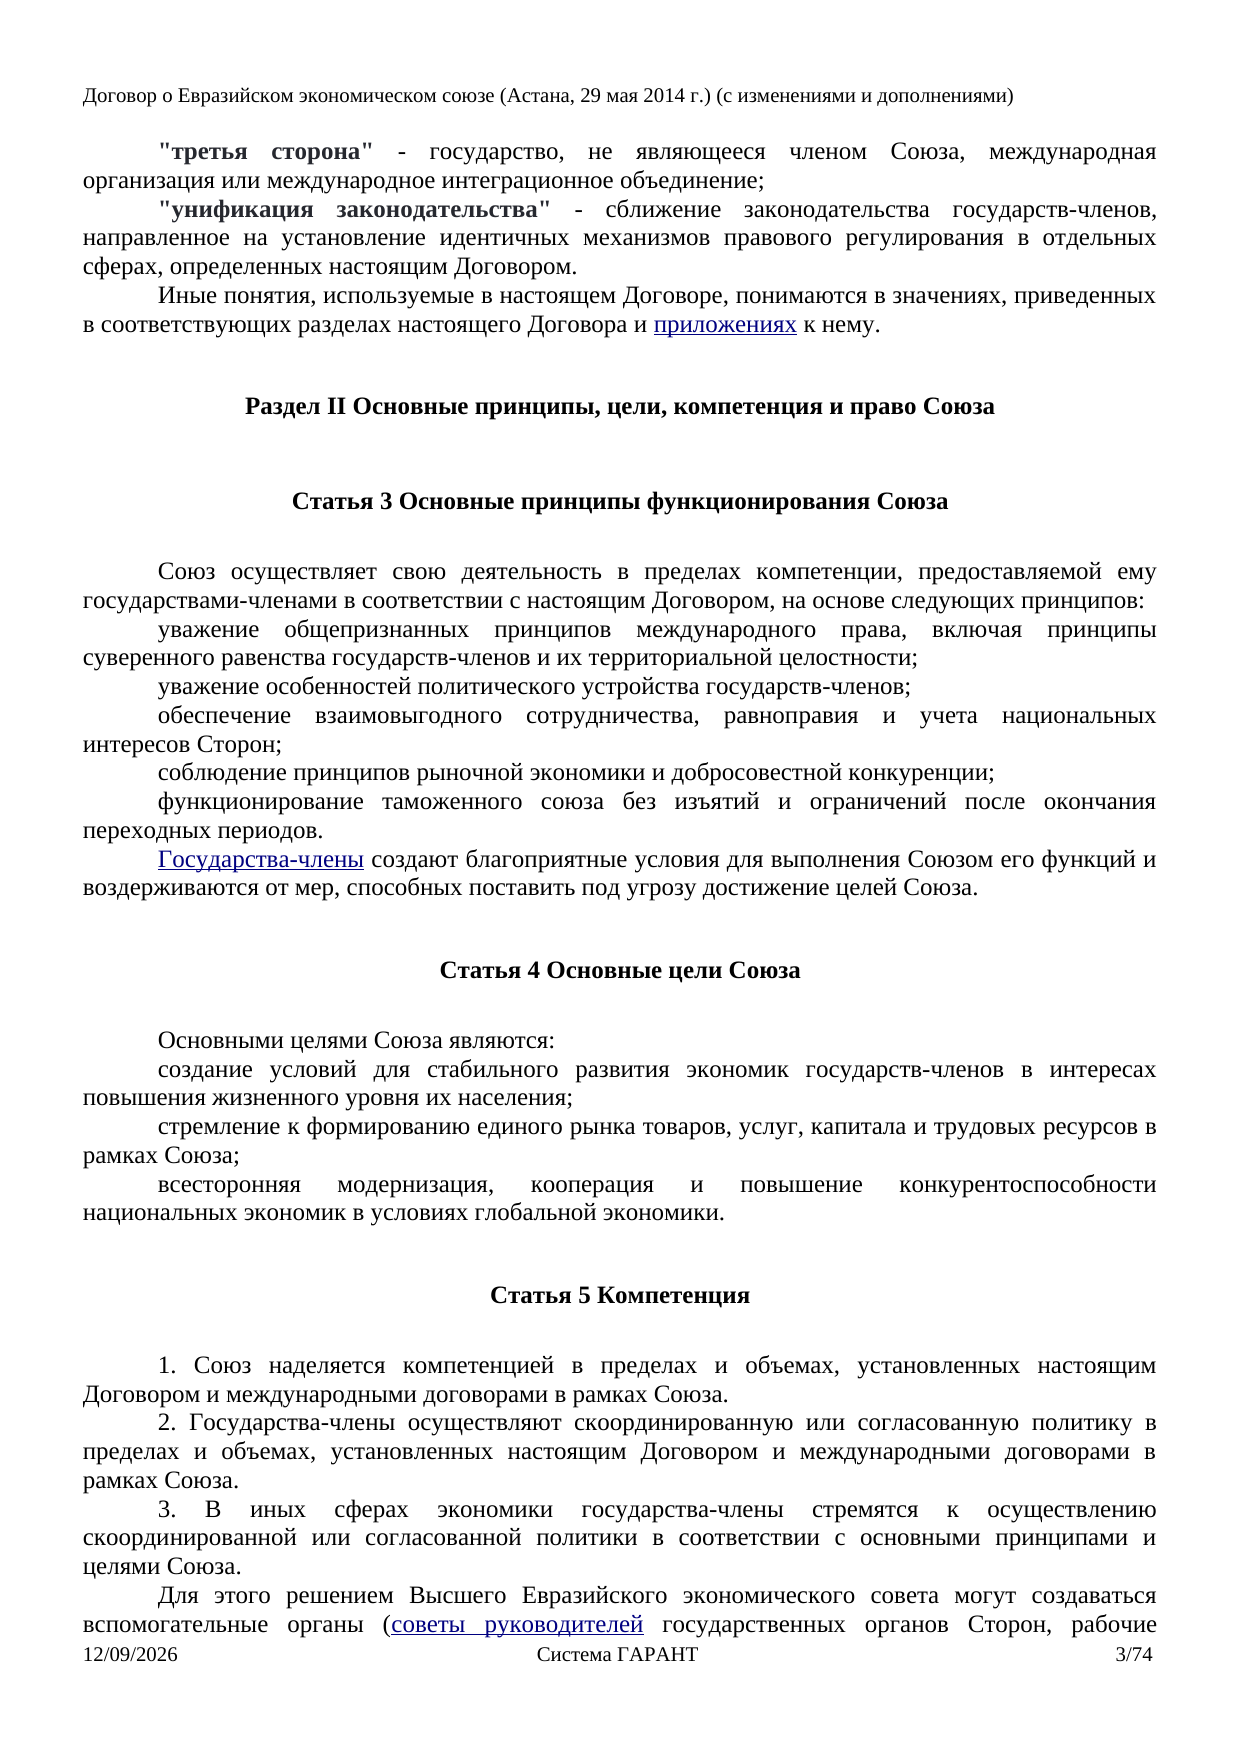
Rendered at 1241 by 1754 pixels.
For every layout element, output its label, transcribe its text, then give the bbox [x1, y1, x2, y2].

text соблюдение принципов рыночной экономики и добросовестной конкуренции; [83, 757, 1157, 786]
subtitle Статья 3 Основные принципы функционирования Союза [83, 486, 1157, 515]
subtitle Раздел II Основные принципы, цели, компетенция и право Союза [83, 391, 1157, 420]
text функционирование таможенного союза без изъятий и ограничений после окончания переходных периодов. [83, 786, 1157, 844]
text Союз осуществляет свою деятельность в пределах компетенции, предоставляемой ему государствами-членами в соответствии с настоящим Договором, на основе следующих принципов: [83, 556, 1157, 614]
subtitle Статья 4 Основные цели Союза [83, 955, 1157, 984]
text уважение общепризнанных принципов международного права, включая принципы суверенного равенства государств-членов и их территориальной целостности; [83, 614, 1157, 671]
text 2. Государства-члены осуществляют скоординированную или согласованную политику в пределах и объемах, установленных настоящим Договором и международными договорами в рамках Союза. [83, 1407, 1157, 1494]
text обеспечение взаимовыгодного сотрудничества, равноправия и учета национальных интересов Сторон; [83, 700, 1157, 757]
text 1. Союз наделяется компетенцией в пределах и объемах, установленных настоящим Договором и международными договорами в рамках Союза. [83, 1350, 1157, 1407]
text создание условий для стабильного развития экономик государств-членов в интересах повышения жизненного уровня их населения; [83, 1054, 1157, 1111]
text Для этого решением Высшего Евразийского экономического совета могут создаваться вспомогательные органы (советы руководителей государственных органов Сторон, рабочие [83, 1580, 1157, 1637]
text Основными целями Союза являются: [83, 1025, 1157, 1054]
text 3. В иных сферах экономики государства-члены стремятся к осуществлению скоординированной или согласованной политики в соответствии с основными принципами и целями Союза. [83, 1494, 1157, 1580]
text "унификация законодательства" - сближение законодательства государств-членов, направленное на установление идентичных механизмов правового регулирования в отдельных сферах, определенных настоящим Договором. [83, 194, 1157, 280]
subtitle Статья 5 Компетенция [83, 1280, 1157, 1309]
text всесторонняя модернизация, кооперация и повышение конкурентоспособности национальных экономик в условиях глобальной экономики. [83, 1169, 1157, 1226]
text "третья сторона" - государство, не являющееся членом Союза, международная организация или международное интеграционное объединение; [83, 136, 1157, 194]
text уважение особенностей политического устройства государств-членов; [83, 671, 1157, 700]
text Иные понятия, используемые в настоящем Договоре, понимаются в значениях, приведенных в соответствующих разделах настоящего Договора и приложениях к нему. [83, 280, 1157, 337]
text стремление к формированию единого рынка товаров, услуг, капитала и трудовых ресурсов в рамках Союза; [83, 1111, 1157, 1169]
text Государства-члены создают благоприятные условия для выполнения Союзом его функций и воздерживаются от мер, способных поставить под угрозу достижение целей Союза. [83, 844, 1157, 901]
